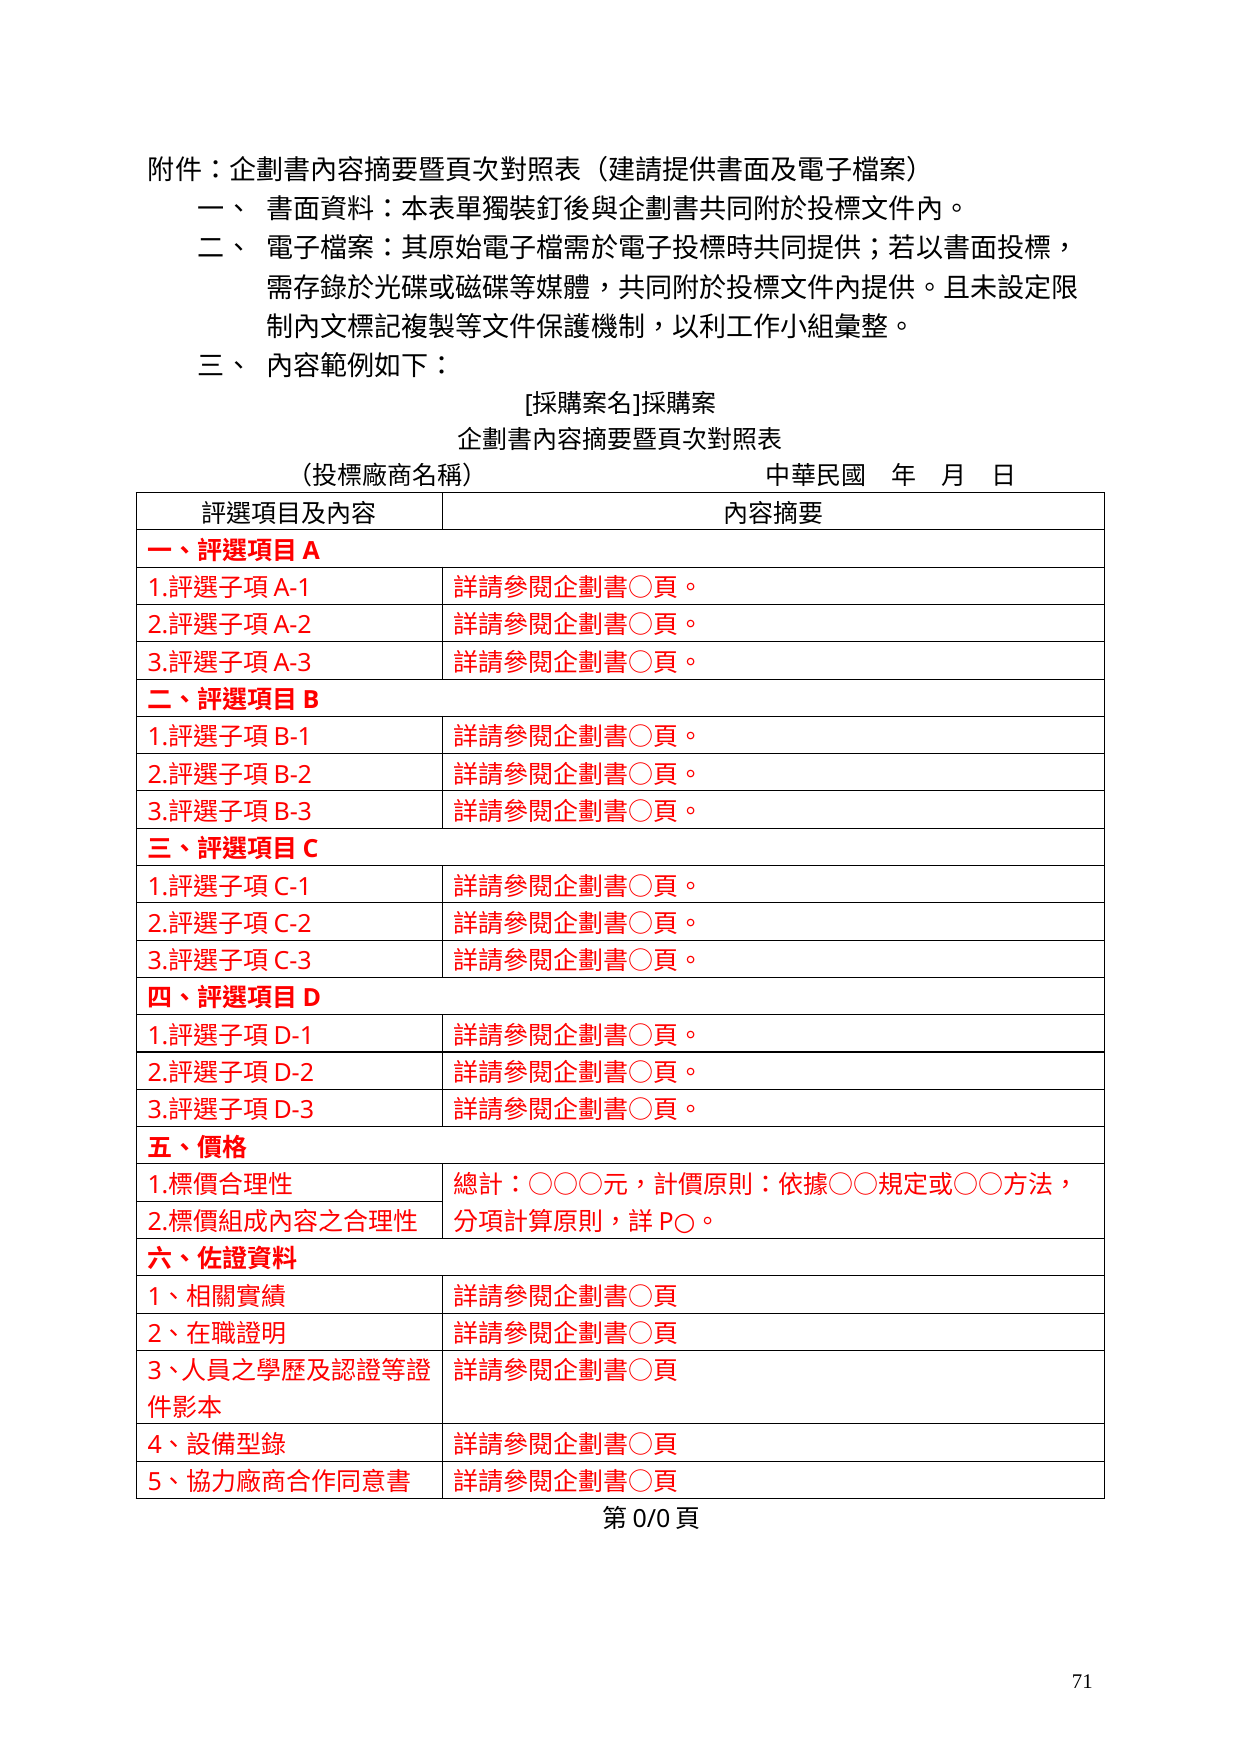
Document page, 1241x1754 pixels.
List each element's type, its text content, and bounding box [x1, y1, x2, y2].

table_cell 詳請參閱企劃書○頁。 [443, 754, 1104, 790]
text （投標廠商名稱） 中華民國 年 月 日 [148, 456, 1092, 492]
table_cell 3.評選子項A-3 [137, 642, 442, 678]
table_cell 3.評選子項D-3 [137, 1090, 442, 1126]
table_cell 詳請參閱企劃書○頁 [443, 1276, 1104, 1312]
table_cell 2.評選子項D-2 [137, 1053, 442, 1089]
table_cell 總計：○○○元，計價原則：依據○○規定或○○方法，分項計算原則，詳P○。 [443, 1164, 1104, 1238]
table_cell 2.評選子項C-2 [137, 903, 442, 939]
text [採購案名]採購案 [148, 383, 1092, 419]
table_cell 詳請參閱企劃書○頁。 [443, 568, 1104, 604]
table_cell 五、價格 [137, 1127, 1104, 1163]
table_cell 詳請參閱企劃書○頁。 [443, 642, 1104, 678]
table_header 內容摘要 [443, 493, 1104, 529]
table_header 評選項目及內容 [137, 493, 442, 529]
table_cell 詳請參閱企劃書○頁 [443, 1424, 1104, 1461]
table_cell 5、協力廠商合作同意書 [137, 1462, 442, 1498]
table_cell 二、評選項目B [137, 680, 1104, 716]
table_cell 1、相關實績 [137, 1276, 442, 1312]
table_cell 四、評選項目D [137, 978, 1104, 1014]
table_cell 2、在職證明 [137, 1314, 442, 1350]
table_cell 3、人員之學歷及認證等證件影本 [137, 1351, 442, 1423]
table_cell 3.評選子項C-3 [137, 941, 442, 977]
table_cell 1.評選子項C-1 [137, 866, 442, 902]
table_cell 詳請參閱企劃書○頁。 [443, 1015, 1104, 1051]
list 書面資料：本表單獨裝釘後與企劃書共同附於投標文件內。 [198, 187, 1092, 226]
table_cell 三、評選項目C [137, 829, 1104, 865]
table_cell 詳請參閱企劃書○頁。 [443, 1090, 1104, 1126]
table_cell 詳請參閱企劃書○頁。 [443, 941, 1104, 977]
table_cell 詳請參閱企劃書○頁。 [443, 791, 1104, 828]
table_cell 詳請參閱企劃書○頁。 [443, 866, 1104, 902]
table_cell 2.標價組成內容之合理性 [137, 1202, 442, 1238]
table_cell 詳請參閱企劃書○頁。 [443, 605, 1104, 641]
table_cell 3.評選子項B-3 [137, 791, 442, 828]
table_cell 詳請參閱企劃書○頁。 [443, 717, 1104, 753]
table_cell 2.評選子項A-2 [137, 605, 442, 641]
table_cell 1.評選子項B-1 [137, 717, 442, 753]
table_cell 詳請參閱企劃書○頁 [443, 1314, 1104, 1350]
table_cell 1.標價合理性 [137, 1164, 442, 1201]
table_cell 詳請參閱企劃書○頁 [443, 1351, 1104, 1423]
table_cell 2.評選子項B-2 [137, 754, 442, 790]
table_cell 詳請參閱企劃書○頁 [443, 1462, 1104, 1498]
text 企劃書內容摘要暨頁次對照表 [148, 419, 1092, 456]
table_cell 六、佐證資料 [137, 1239, 1104, 1275]
list 電子檔案：其原始電子檔需於電子投標時共同提供；若以書面投標，需存錄於光碟或磁碟等媒體，共同附於投標文件內提供。且未設定限制內文標記複製等文件保護機制，以利工作小組彙整。 [198, 226, 1092, 344]
table_cell 4、設備型錄 [137, 1424, 442, 1461]
text 附件：企劃書內容摘要暨頁次對照表（建請提供書面及電子檔案） [148, 148, 1092, 187]
text 第0/0頁 [148, 1499, 1092, 1535]
table_cell 一、評選項目A [137, 530, 1104, 567]
table_cell 詳請參閱企劃書○頁。 [443, 903, 1104, 939]
table_cell 1.評選子項A-1 [137, 568, 442, 604]
table_cell 1.評選子項D-1 [137, 1015, 442, 1051]
list 內容範例如下： [198, 344, 1092, 383]
table_cell 詳請參閱企劃書○頁。 [443, 1053, 1104, 1089]
